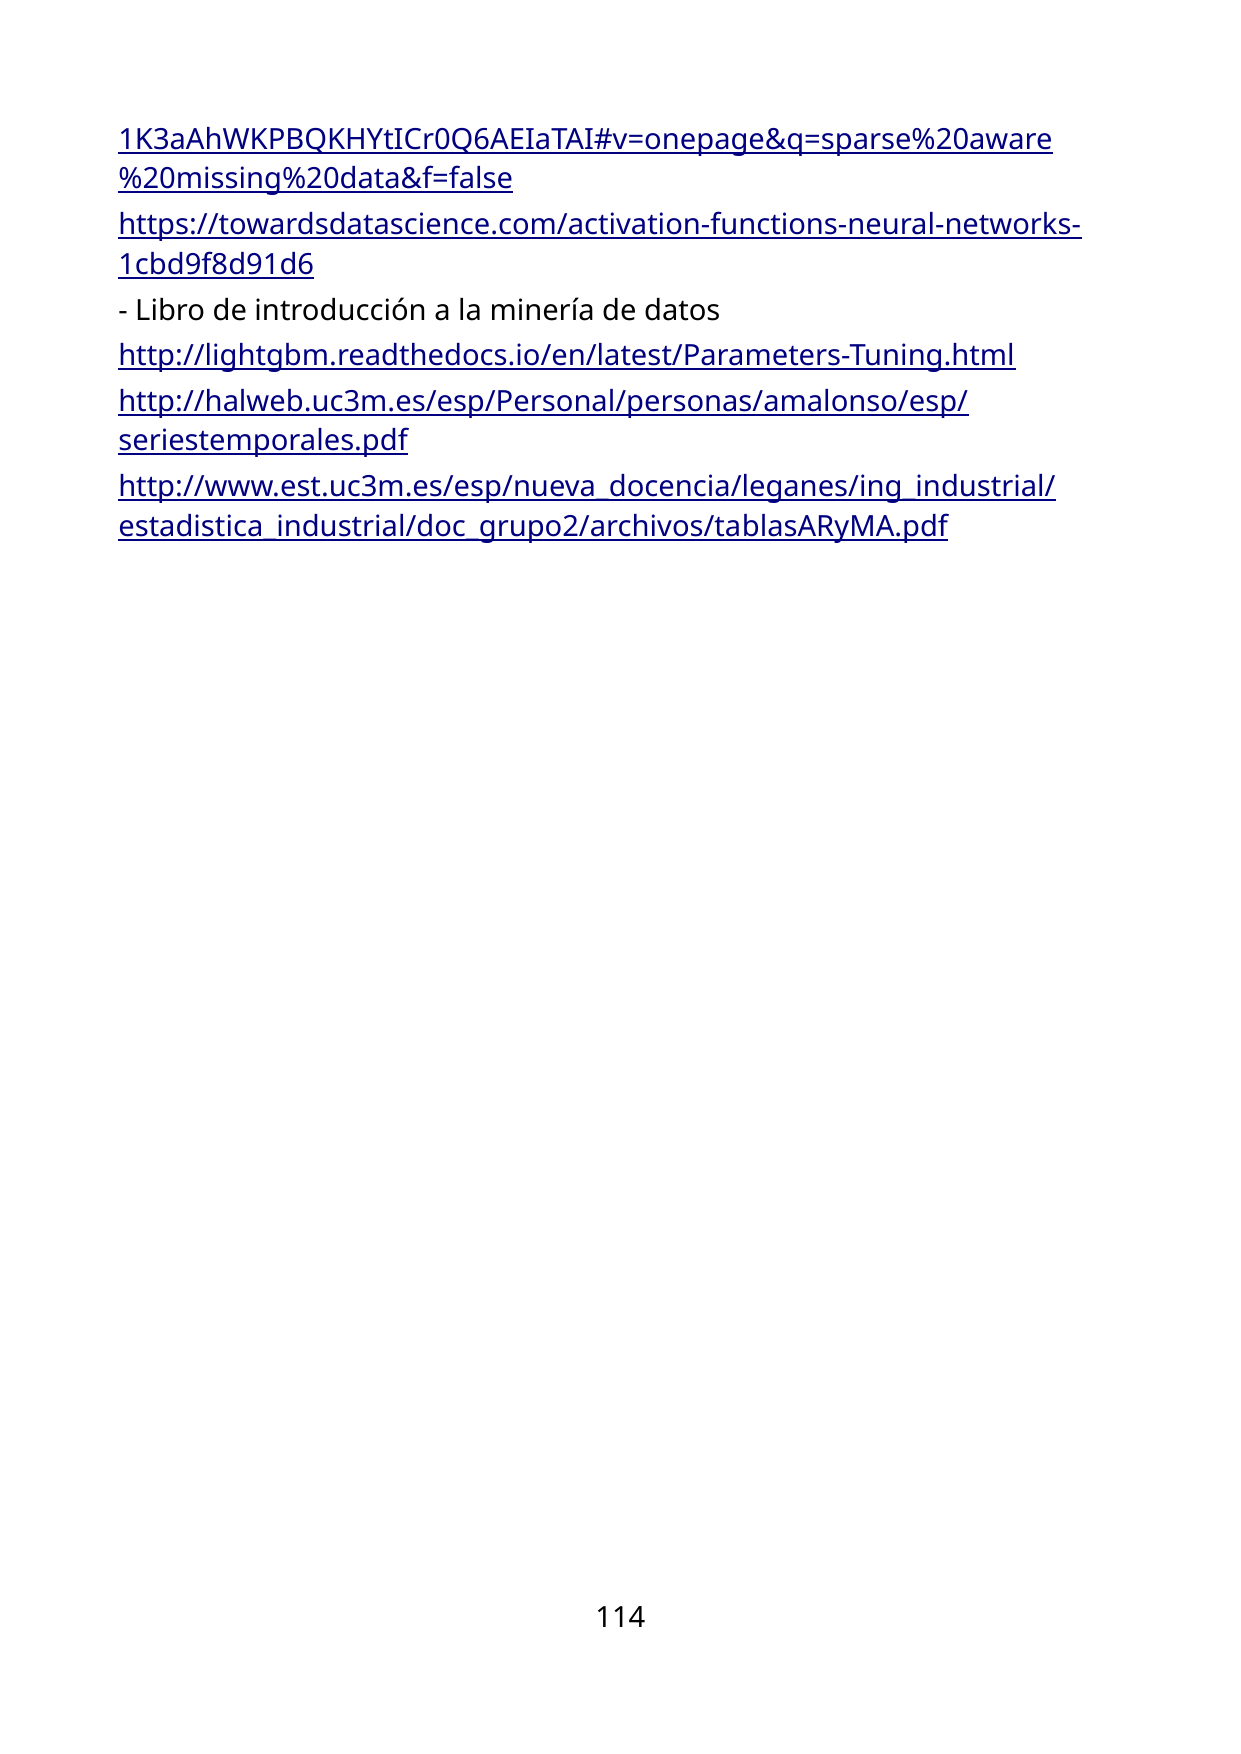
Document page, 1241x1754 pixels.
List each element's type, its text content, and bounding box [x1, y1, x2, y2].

text http://halweb.uc3m.es/esp/Personal/personas/amalonso/esp/seriestemporales.pdf [118, 380, 1122, 459]
text 1K3aAhWKPBQKHYtICr0Q6AEIaTAI#v=onepage&q=sparse%20aware%20missing%20data&f=false [118, 118, 1122, 197]
text http://www.est.uc3m.es/esp/nueva_docencia/leganes/ing_industrial/estadistica_industrial/doc_grupo2/archivos/tablasARyMA.pdf [118, 465, 1122, 545]
text - Libro de introducción a la minería de datos [118, 289, 1122, 328]
text https://towardsdatascience.com/activation-functions-neural-networks-1cbd9f8d91d6 [118, 203, 1122, 283]
text http://lightgbm.readthedocs.io/en/latest/Parameters-Tuning.html [118, 334, 1122, 374]
